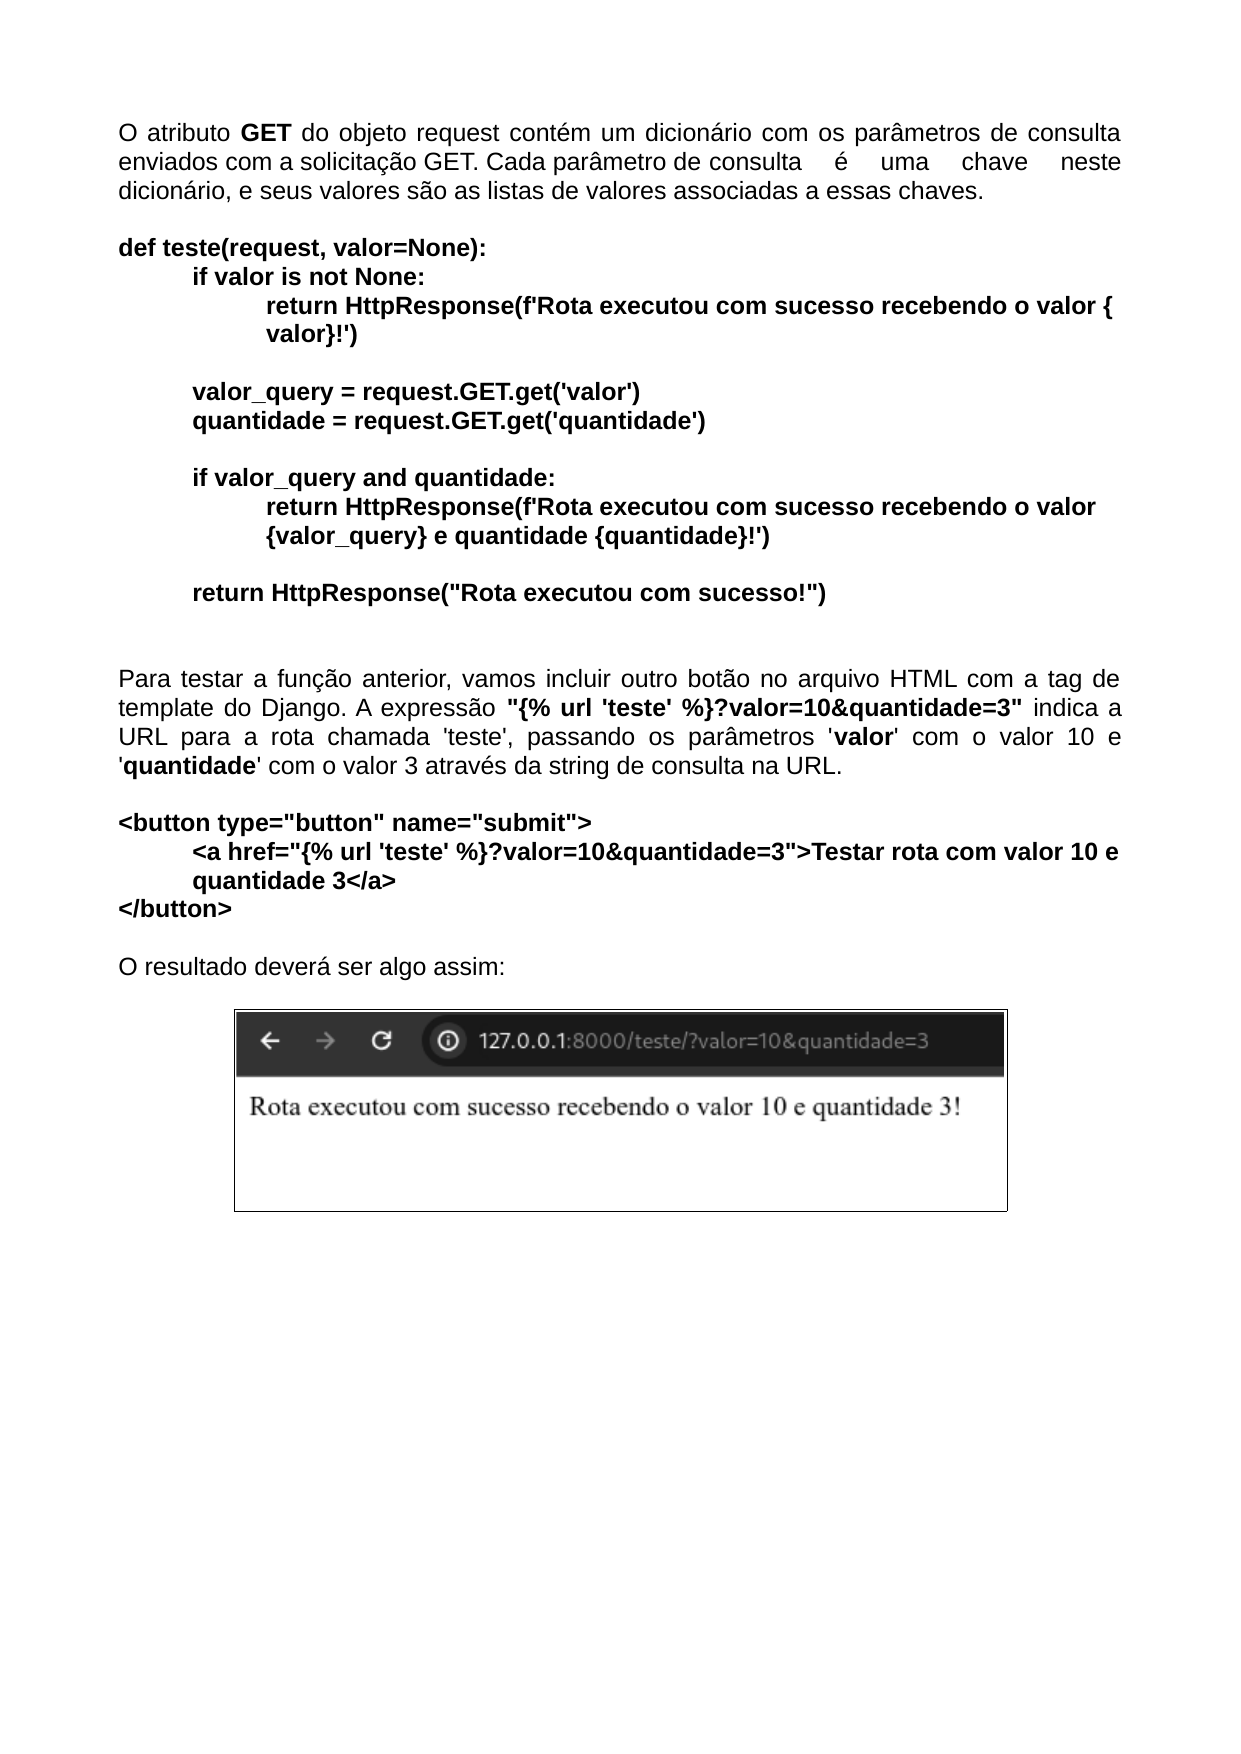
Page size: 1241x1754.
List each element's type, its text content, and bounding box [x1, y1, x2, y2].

text if valor is not None: [118, 262, 1122, 291]
text </button> [118, 894, 1122, 923]
text <button type="button" name="submit"> [118, 808, 1122, 837]
picture [236, 1012, 1004, 1208]
text quantidade = request.GET.get('quantidade') [118, 406, 1122, 434]
text def teste(request, valor=None): [118, 233, 1122, 262]
text return HttpResponse(f'Rota executou com sucesso recebendo o valor {valor_query} e quantidade {quantidade}!') [118, 492, 1122, 549]
text Para testar a função anterior, vamos incluir outro botão no arquivo HTML com a tag de template do Django. A expressão "{% url 'teste' %}?valor=10&quantidade=3" indica a URL para a rota chamada 'teste', passando os parâmetros 'valor' com o valor 10 e 'quantidade' com o valor 3 através da string de consulta na URL. [118, 636, 1122, 779]
text return HttpResponse("Rota executou com sucesso!") [118, 578, 1122, 607]
text if valor_query and quantidade: [118, 463, 1122, 492]
text valor_query = request.GET.get('valor') [118, 377, 1122, 406]
text return HttpResponse(f'Rota executou com sucesso recebendo o valor { valor}!') [118, 291, 1122, 348]
text O atributo GET do objeto request contém um dicionário com os parâmetros de consulta enviados com a solicitação GET. Cada parâmetro de consulta é uma chave neste dicionário, e seus valores são as listas de valores associadas a essas chaves. [118, 118, 1122, 204]
text <a href="{% url 'teste' %}?valor=10&quantidade=3">Testar rota com valor 10 e quantidade 3</a> [118, 837, 1122, 894]
text O resultado deverá ser algo assim: [118, 952, 1122, 981]
